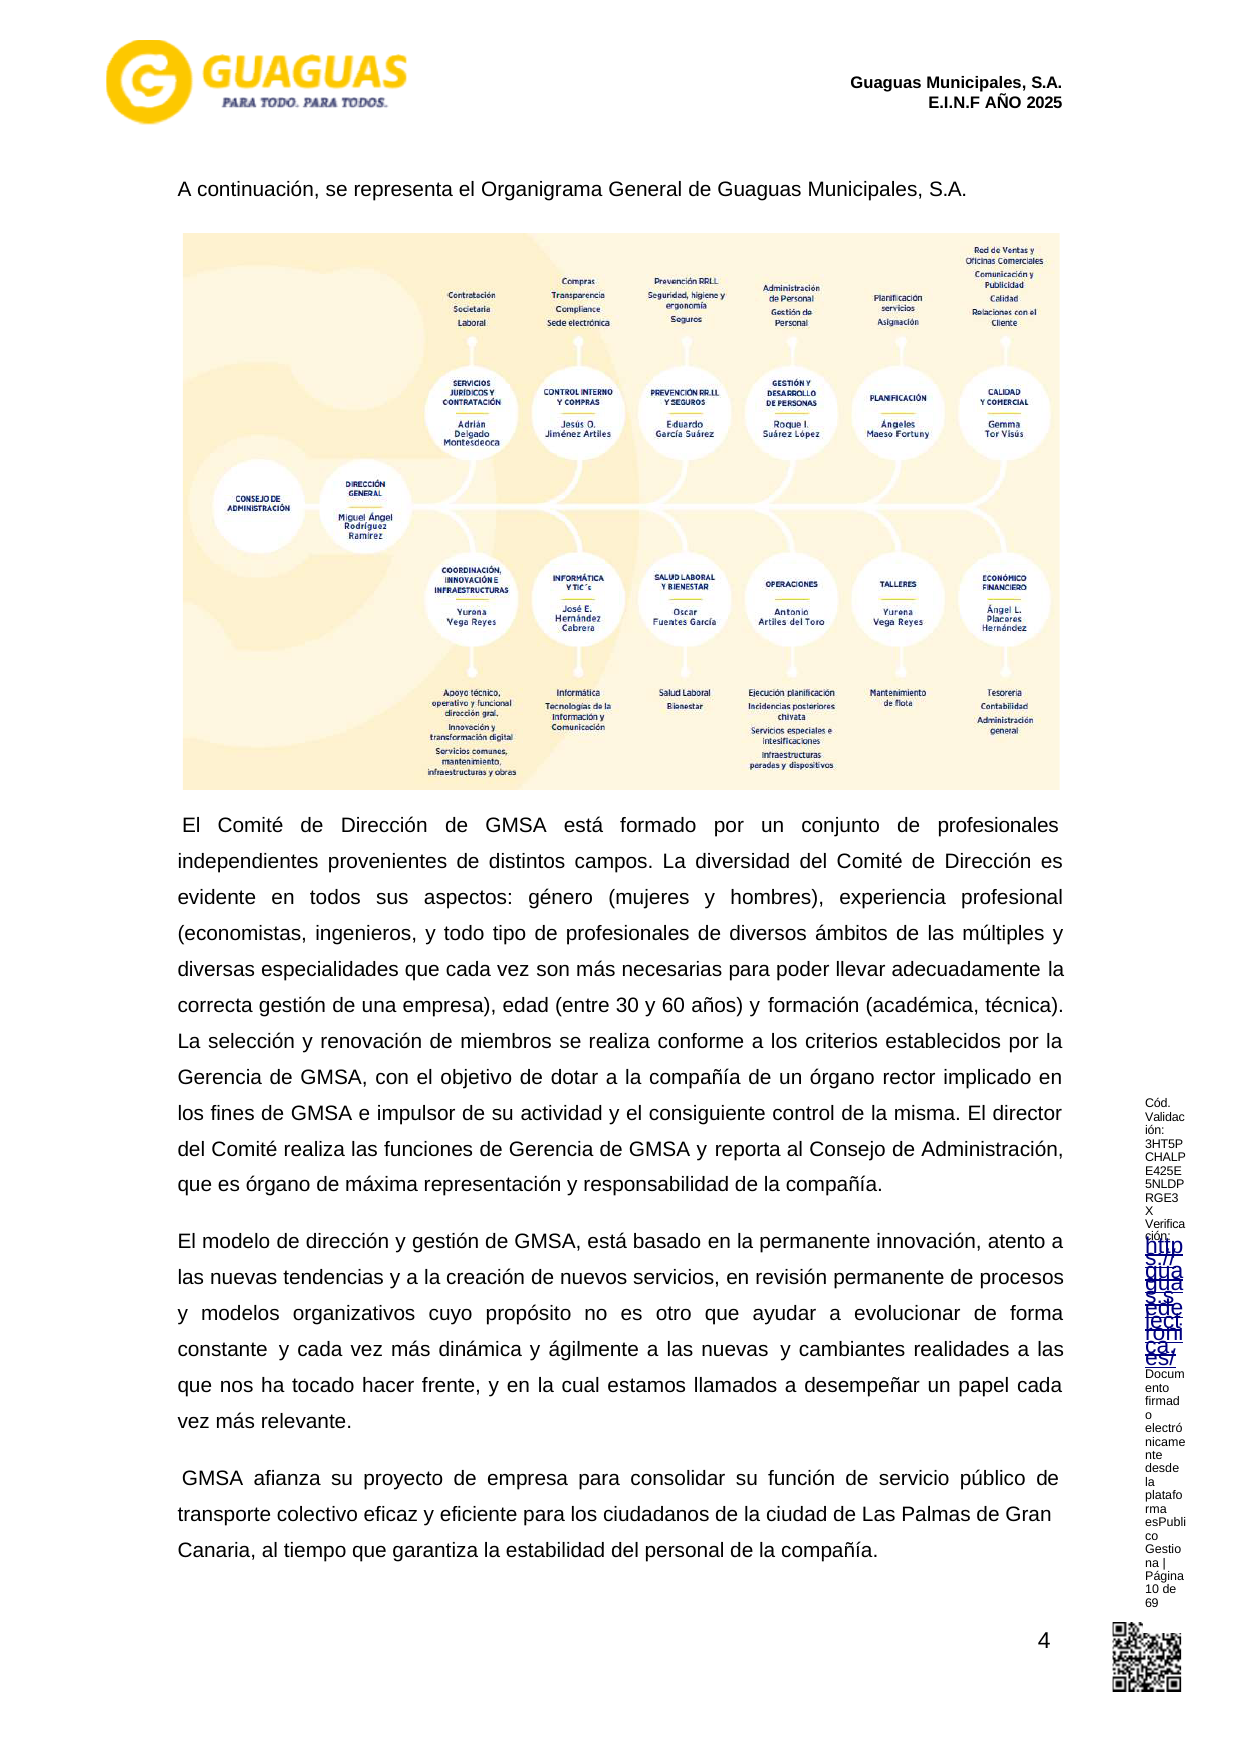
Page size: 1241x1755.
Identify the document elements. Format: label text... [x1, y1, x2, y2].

text independientes provenientes de distintos campos. La diversidad del Comité de Dirección es evidente en todos sus aspectos: género (mujeres y hombres), experiencia profesional (economistas, ingenieros, y todo tipo de profesionales de diversos ámbitos de las múltiples y diversas especialidades que cada vez son más necesarias para poder llevar adecuadamente la correcta gestión de una empresa), edad (entre 30 y 60 años) y formación (académica, técnica). La selección y renovación de miembros se realiza conforme a los criterios establecidos por la Gerencia de GMSA, con el objetivo de dotar a la compañía de un órgano rector implicado en los fines de GMSA e impulsor de su actividad y el consiguiente control de la misma. El director del Comité realiza las funciones de Gerencia de GMSA y reporta al Consejo de Administración, que es órgano de máxima representación y responsabilidad de la compañía. [177, 849, 1064, 1196]
text transporte colectivo eficaz y eficiente para los ciudadanos de la ciudad de Las Palmas de Gran Canaria, al tiempo que garantiza la estabilidad del personal de la compañía. [177, 1502, 1067, 1562]
text Verificación: https://guaguas.sedelectronica.es/ [1145, 1218, 1186, 1368]
text El Comité de Dirección de GMSA está formado por un conjunto de profesionales [37, 813, 1203, 837]
text Cód. Validación: 3HT5PCHALPE425E5NLDPRGE3X [1145, 1097, 1186, 1218]
text [1143, 1096, 1186, 1633]
text El modelo de dirección y gestión de GMSA, está basado en la permanente innovación, atento a las nuevas tendencias y a la creación de nuevos servicios, en revisión permanente de procesos y modelos organizativos cuyo propósito no es otro que ayudar a evolucionar de forma constante y cada vez más dinámica y ágilmente a las nuevas y cambiantes realidades a las que nos ha tocado hacer frente, y en la cual estamos llamados a desempeñar un papel cada vez más relevante. [177, 1229, 1064, 1433]
text Documento firmado electrónicamente desde la plataforma esPublico Gestiona | Página 10 de 69 [1145, 1368, 1186, 1610]
text GMSA afianza su proyecto de empresa para consolidar su función de servicio público de [37, 1466, 1143, 1490]
text A continuación, se representa el Organigrama General de Guaguas Municipales, S.A. [177, 177, 1203, 201]
